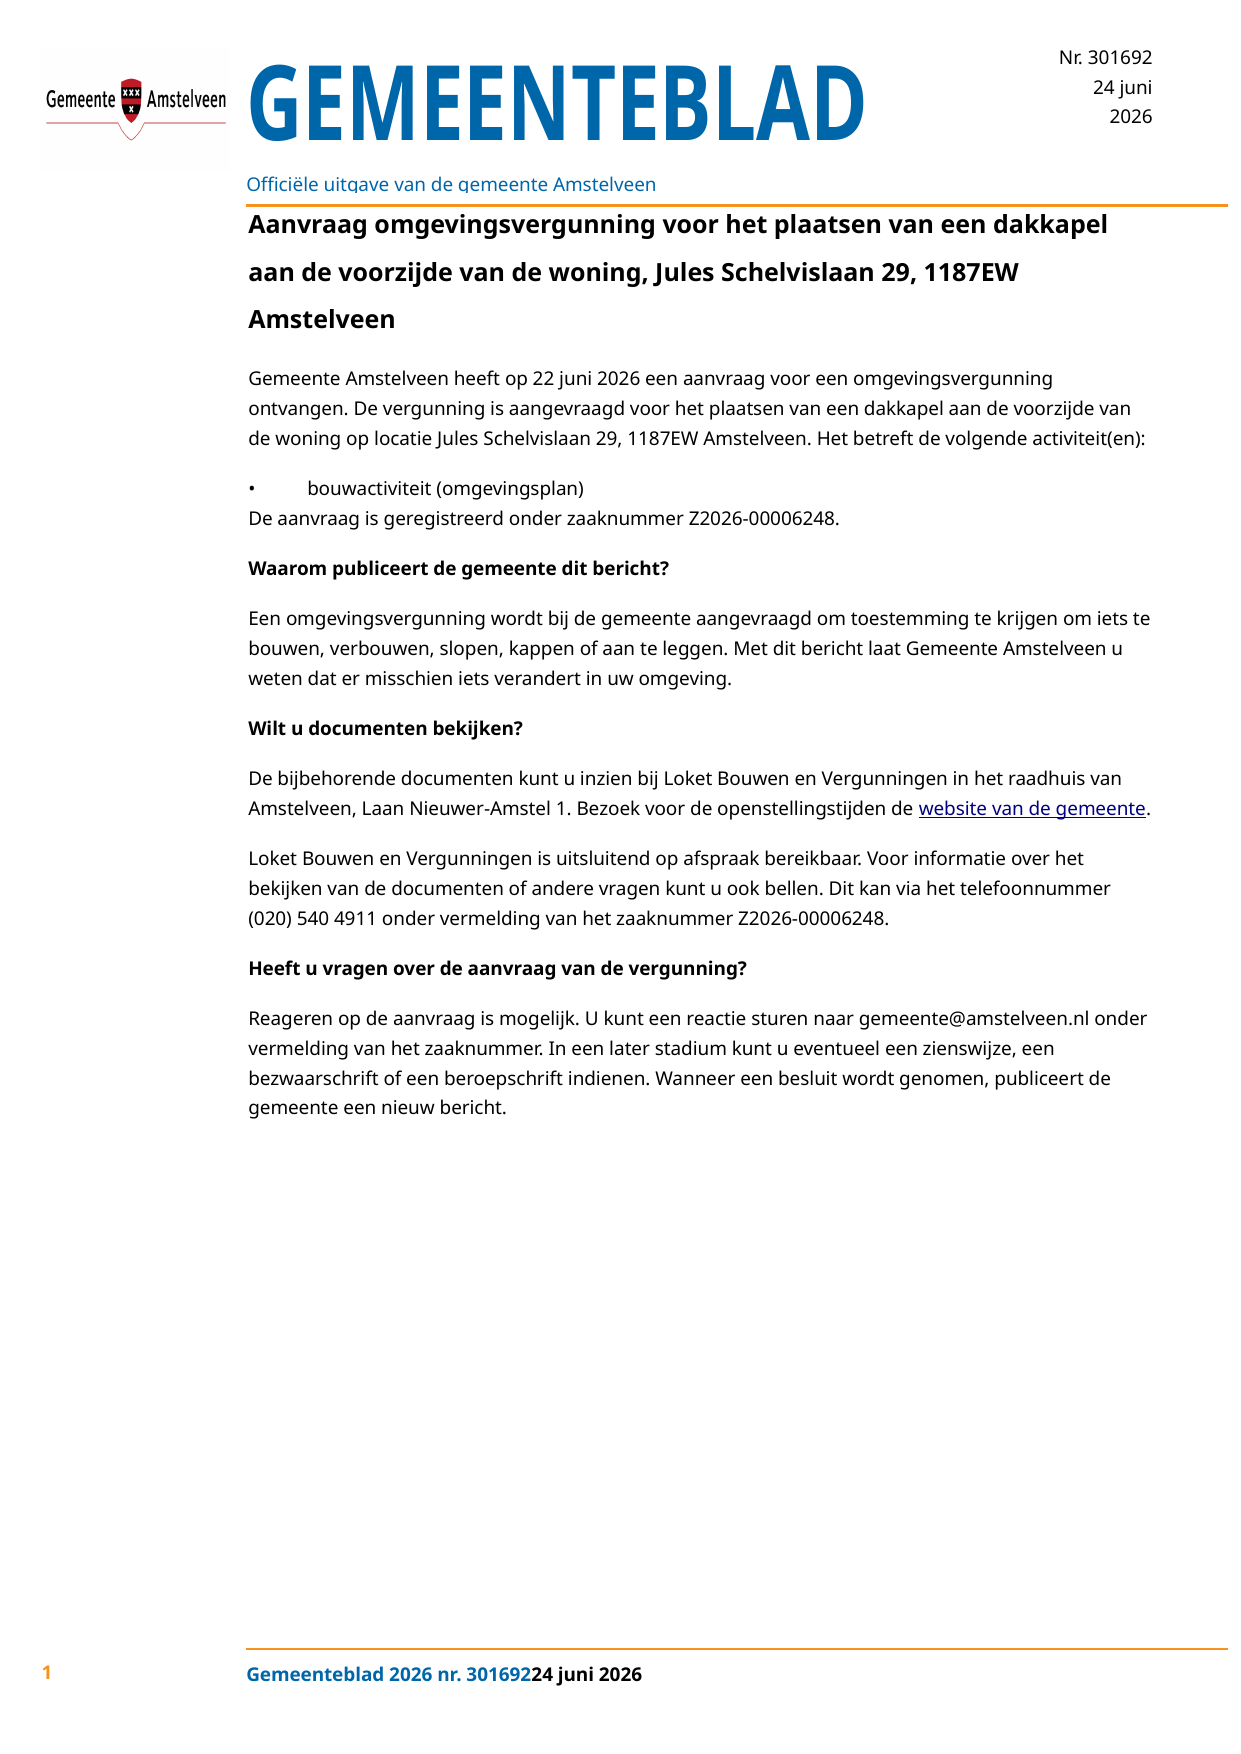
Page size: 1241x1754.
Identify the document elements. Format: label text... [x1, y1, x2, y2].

list bouwactiviteit (omgevingsplan) [248, 475, 1152, 501]
text Loket Bouwen en Vergunningen is uitsluitend op afspraak bereikbaar. Voor informatie over het bekijken van de documenten of andere vragen kunt u ook bellen. Dit kan via het telefoonnummer (020) 540 4911 onder vermelding van het zaaknummer Z2026-00006248. [248, 846, 1152, 930]
text Aanvraag omgevingsvergunning voor het plaatsen van een dakkapel aan de voorzijde van de woning, Jules Schelvislaan 29, 1187EW Amstelveen [248, 207, 1152, 336]
text De aanvraag is geregistreerd onder zaaknummer Z2026-00006248. [248, 505, 1152, 530]
text Heeft u vragen over de aanvraag van de vergunning? [248, 955, 1152, 981]
text Een omgevingsvergunning wordt bij de gemeente aangevraagd om toestemming te krijgen om iets te bouwen, verbouwen, slopen, kappen of aan te leggen. Met dit bericht laat Gemeente Amstelveen u weten dat er misschien iets verandert in uw omgeving. [248, 606, 1152, 690]
text De bijbehorende documenten kunt u inzien bij Loket Bouwen en Vergunningen in het raadhuis van Amstelveen, Laan Nieuwer-Amstel 1. Bezoek voor de openstellingstijden de website van de gemeente. [248, 766, 1152, 821]
text Gemeente Amstelveen heeft op 22 juni 2026 een aanvraag voor een omgevingsvergunning ontvangen. De vergunning is aangevraagd voor het plaatsen van een dakkapel aan de voorzijde van de woning op locatie Jules Schelvislaan 29, 1187EW Amstelveen. Het betreft de volgende activiteit(en): [248, 366, 1152, 450]
text Wilt u documenten bekijken? [248, 715, 1152, 741]
picture [41, 47, 231, 172]
text Reageren op de aanvraag is mogelijk. U kunt een reactie sturen naar gemeente@amstelveen.nl onder vermelding van het zaaknummer. In een later stadium kunt u eventueel een zienswijze, een bezwaarschrift of een beroepschrift indienen. Wanneer een besluit wordt genomen, publiceert de gemeente een nieuw bericht. [248, 1006, 1152, 1120]
text Waarom publiceert de gemeente dit bericht? [248, 555, 1152, 581]
